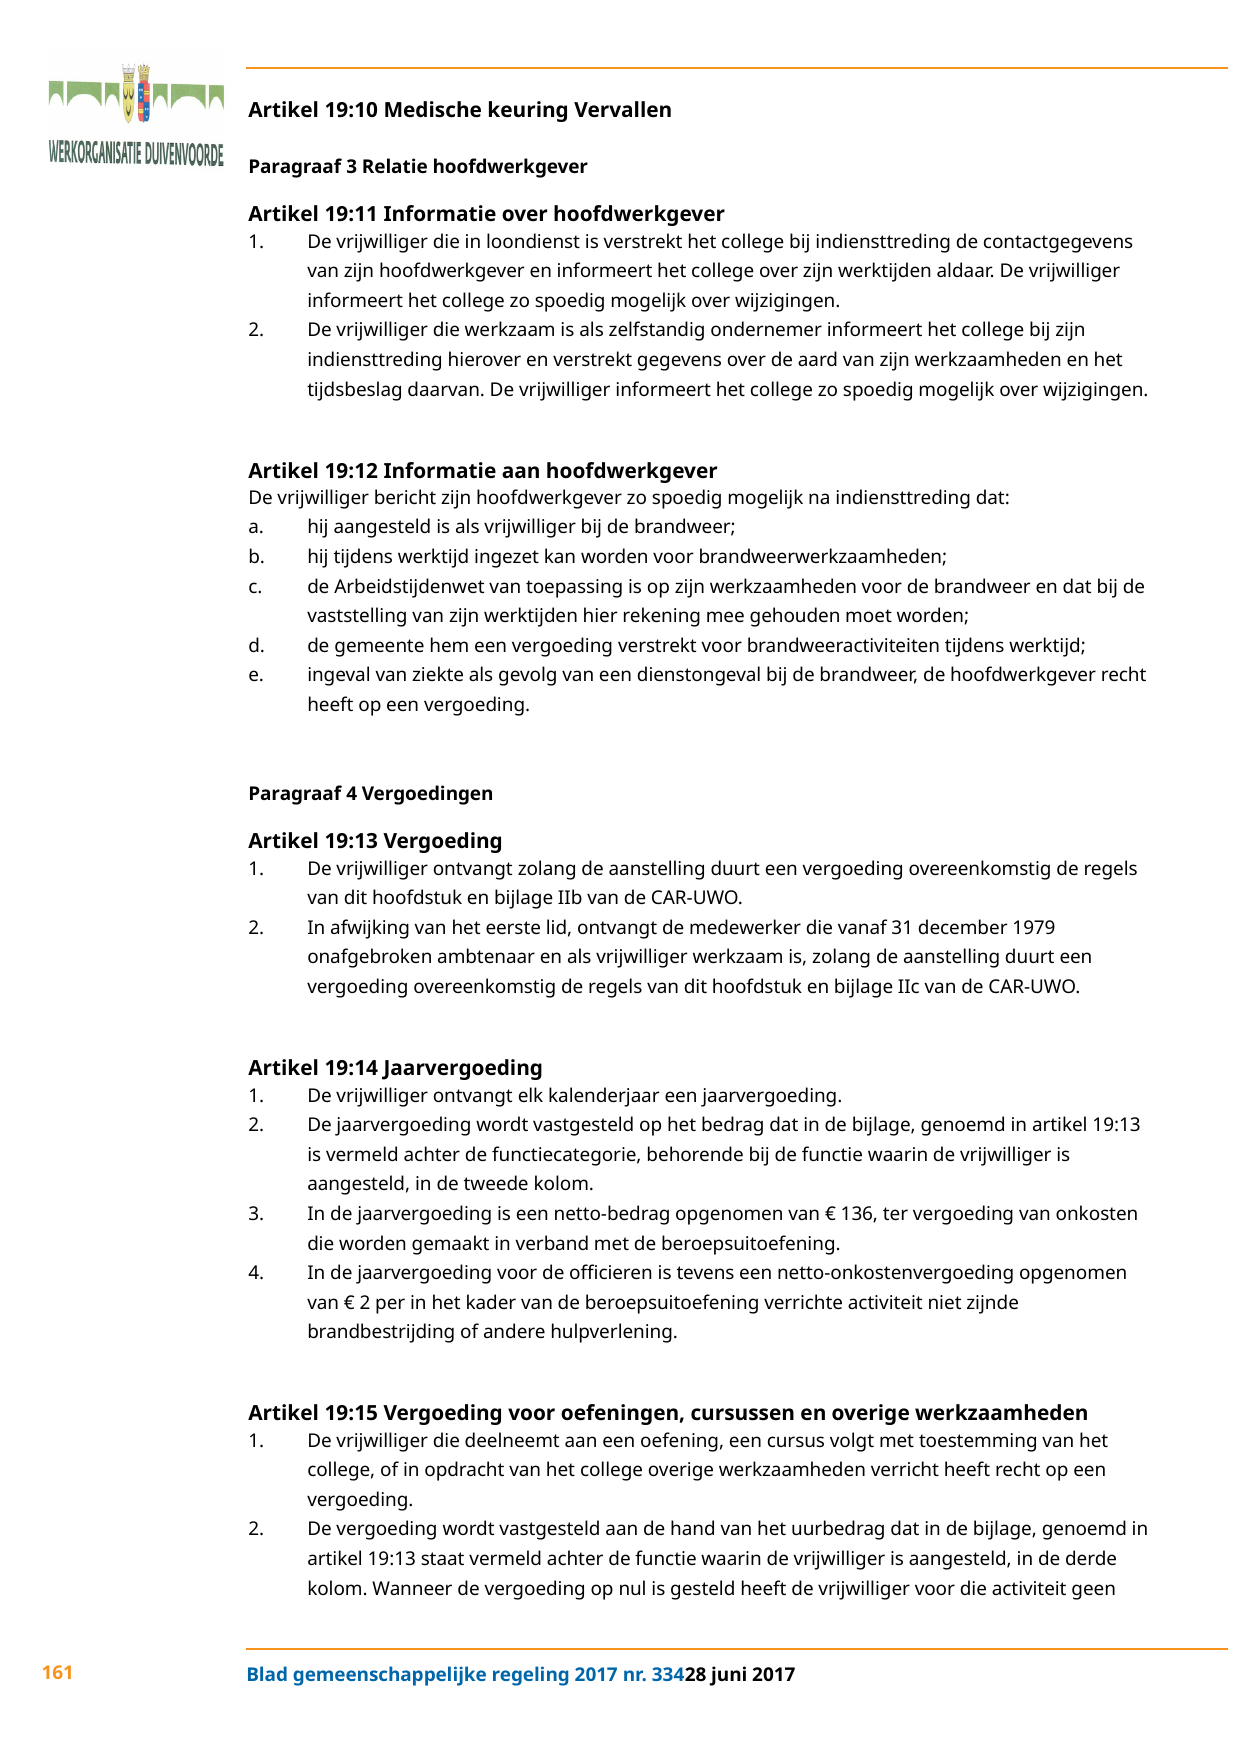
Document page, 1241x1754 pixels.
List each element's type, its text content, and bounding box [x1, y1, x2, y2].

text Artikel 19:10 Medische keuring Vervallen [248, 95, 1152, 123]
list de Arbeidstijdenwet van toepassing is op zijn werkzaamheden voor de brandweer en dat bij de vaststelling van zijn werktijden hier rekening mee gehouden moet worden; [248, 573, 1152, 628]
text Artikel 19:13 Vergoeding [248, 827, 1152, 855]
list De vergoeding wordt vastgesteld aan de hand van het uurbedrag dat in de bijlage, genoemd in artikel 19:13 staat vermeld achter de functie waarin de vrijwilliger is aangesteld, in de derde kolom. Wanneer de vergoeding op nul is gesteld heeft de vrijwilliger voor die activiteit geen [248, 1516, 1152, 1601]
list De vrijwilliger ontvangt zolang de aanstelling duurt een vergoeding overeenkomstig de regels van dit hoofdstuk en bijlage IIb van de CAR-UWO. [248, 855, 1152, 910]
list De vrijwilliger die deelneemt aan een oefening, een cursus volgt met toestemming van het college, of in opdracht van het college overige werkzaamheden verricht heeft recht op een vergoeding. [248, 1427, 1152, 1512]
list hij tijdens werktijd ingezet kan worden voor brandweerwerkzaamheden; [248, 543, 1152, 569]
text Paragraaf 3 Relatie hoofdwerkgever [248, 153, 1152, 178]
text De vrijwilliger bericht zijn hoofdwerkgever zo spoedig mogelijk na indiensttreding dat: [248, 484, 1152, 510]
text Artikel 19:15 Vergoeding voor oefeningen, cursussen en overige werkzaamheden [248, 1398, 1152, 1427]
picture [41, 47, 231, 172]
list hij aangesteld is als vrijwilliger bij de brandweer; [248, 514, 1152, 539]
list In de jaarvergoeding is een netto-bedrag opgenomen van € 136, ter vergoeding van onkosten die worden gemaakt in verband met de beroepsuitoefening. [248, 1200, 1152, 1255]
list ingeval van ziekte als gevolg van een dienstongeval bij de brandweer, de hoofdwerkgever recht heeft op een vergoeding. [248, 662, 1152, 717]
text Artikel 19:11 Informatie over hoofdwerkgever [248, 199, 1152, 228]
list In de jaarvergoeding voor de officieren is tevens een netto-onkostenvergoeding opgenomen van € 2 per in het kader van de beroepsuitoefening verrichte activiteit niet zijnde brandbestrijding of andere hulpverlening. [248, 1259, 1152, 1344]
list De vrijwilliger die werkzaam is als zelfstandig ondernemer informeert het college bij zijn indiensttreding hierover en verstrekt gegevens over de aard van zijn werkzaamheden en het tijdsbeslag daarvan. De vrijwilliger informeert het college zo spoedig mogelijk over wijzigingen. [248, 317, 1152, 401]
text Artikel 19:12 Informatie aan hoofdwerkgever [248, 456, 1152, 484]
text Paragraaf 4 Vergoedingen [248, 780, 1152, 806]
list De vrijwilliger ontvangt elk kalenderjaar een jaarvergoeding. [248, 1082, 1152, 1107]
text Artikel 19:14 Jaarvergoeding [248, 1053, 1152, 1082]
list De jaarvergoeding wordt vastgesteld op het bedrag dat in de bijlage, genoemd in artikel 19:13 is vermeld achter de functiecategorie, behorende bij de functie waarin de vrijwilliger is aangesteld, in de tweede kolom. [248, 1111, 1152, 1196]
list In afwijking van het eerste lid, ontvangt de medewerker die vanaf 31 december 1979 onafgebroken ambtenaar en als vrijwilliger werkzaam is, zolang de aanstelling duurt een vergoeding overeenkomstig de regels van dit hoofdstuk en bijlage IIc van de CAR-UWO. [248, 914, 1152, 999]
list De vrijwilliger die in loondienst is verstrekt het college bij indiensttreding de contactgegevens van zijn hoofdwerkgever en informeert het college over zijn werktijden aldaar. De vrijwilliger informeert het college zo spoedig mogelijk over wijzigingen. [248, 228, 1152, 313]
list de gemeente hem een vergoeding verstrekt voor brandweeractiviteiten tijdens werktijd; [248, 632, 1152, 658]
